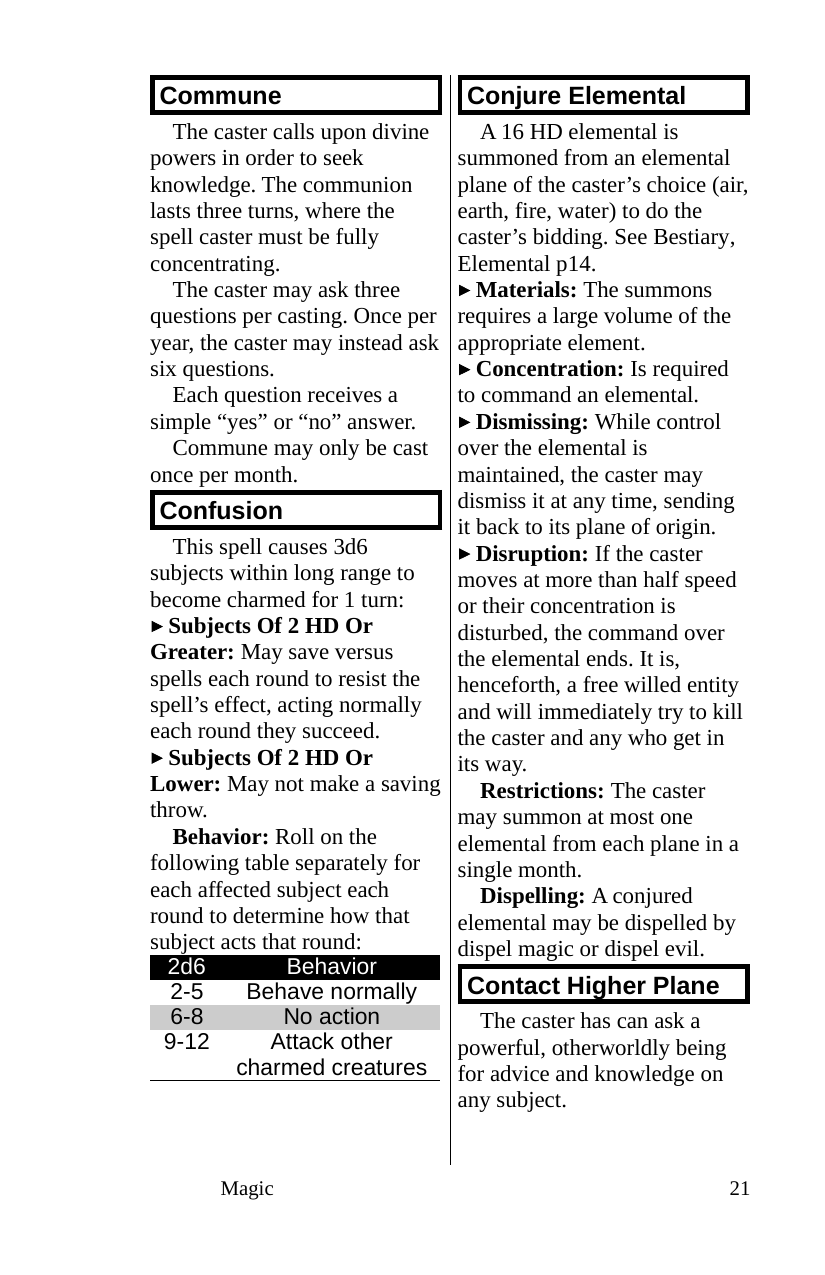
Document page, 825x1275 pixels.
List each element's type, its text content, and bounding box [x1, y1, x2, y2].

text The caster may ask three questions per casting. Once per year, the caster may instead ask six questions. [150, 276, 442, 382]
subtitle Confusion [155, 495, 438, 525]
subtitle Commune [155, 80, 438, 110]
list Disruption: If the caster moves at more than half speed or their concentration is disturbed, the command over the elemental ends. It is, henceforth, a free willed entity and will immediately try to kill the caster and any who get in its way. [457, 540, 750, 777]
table_cell 2-5 [150, 980, 223, 1005]
subtitle Conjure Elemental [462, 80, 745, 110]
text Commune may only be cast once per month. [150, 434, 442, 487]
list Dismissing: While control over the elemental is maintained, the caster may dismiss it at any time, sending it back to its plane of origin. [457, 408, 750, 540]
table_cell 9-12 [150, 1030, 223, 1080]
list Materials: The summons requires a large volume of the appropriate element. [457, 276, 750, 355]
subtitle Contact Higher Plane [462, 969, 745, 999]
table_cell Attack other charmed creatures [223, 1030, 440, 1080]
list Subjects of 2 HD or lower: May not make a saving throw. [150, 744, 442, 823]
list Restrictions: The caster may summon at most one elemental from each plane in a single month. [457, 777, 750, 882]
text Each question receives a simple “yes” or “no” answer. [150, 382, 442, 434]
list Subjects of 2 HD or greater: May save versus spells each round to resist the spell’s effect, acting normally each round they succeed. [150, 612, 442, 744]
table_cell No action [223, 1005, 440, 1030]
table_header Behavior [223, 955, 440, 980]
table_header 2d6 [150, 955, 223, 980]
list Dispelling: A conjured elemental may be dispelled by dispel magic or dispel evil. [457, 882, 750, 961]
text The caster calls upon divine powers in order to seek knowledge. The communion lasts three turns, where the spell caster must be fully concentrating. [150, 118, 442, 276]
table_cell 6-8 [150, 1005, 223, 1030]
text This spell causes 3d6 subjects within long range to become charmed for 1 turn: [150, 533, 442, 612]
text The caster has can ask a powerful, otherworldly being for advice and knowledge on any subject. [457, 1007, 750, 1113]
table_cell Behave normally [223, 980, 440, 1005]
text Behavior: Roll on the following table separately for each affected subject each round to determine how that subject acts that round: [150, 823, 442, 955]
list Concentration: Is required to command an elemental. [457, 355, 750, 408]
text A 16 HD elemental is summoned from an elemental plane of the caster’s choice (air, earth, fire, water) to do the caster’s bidding. See Bestiary, Elemental p8. [457, 118, 750, 276]
